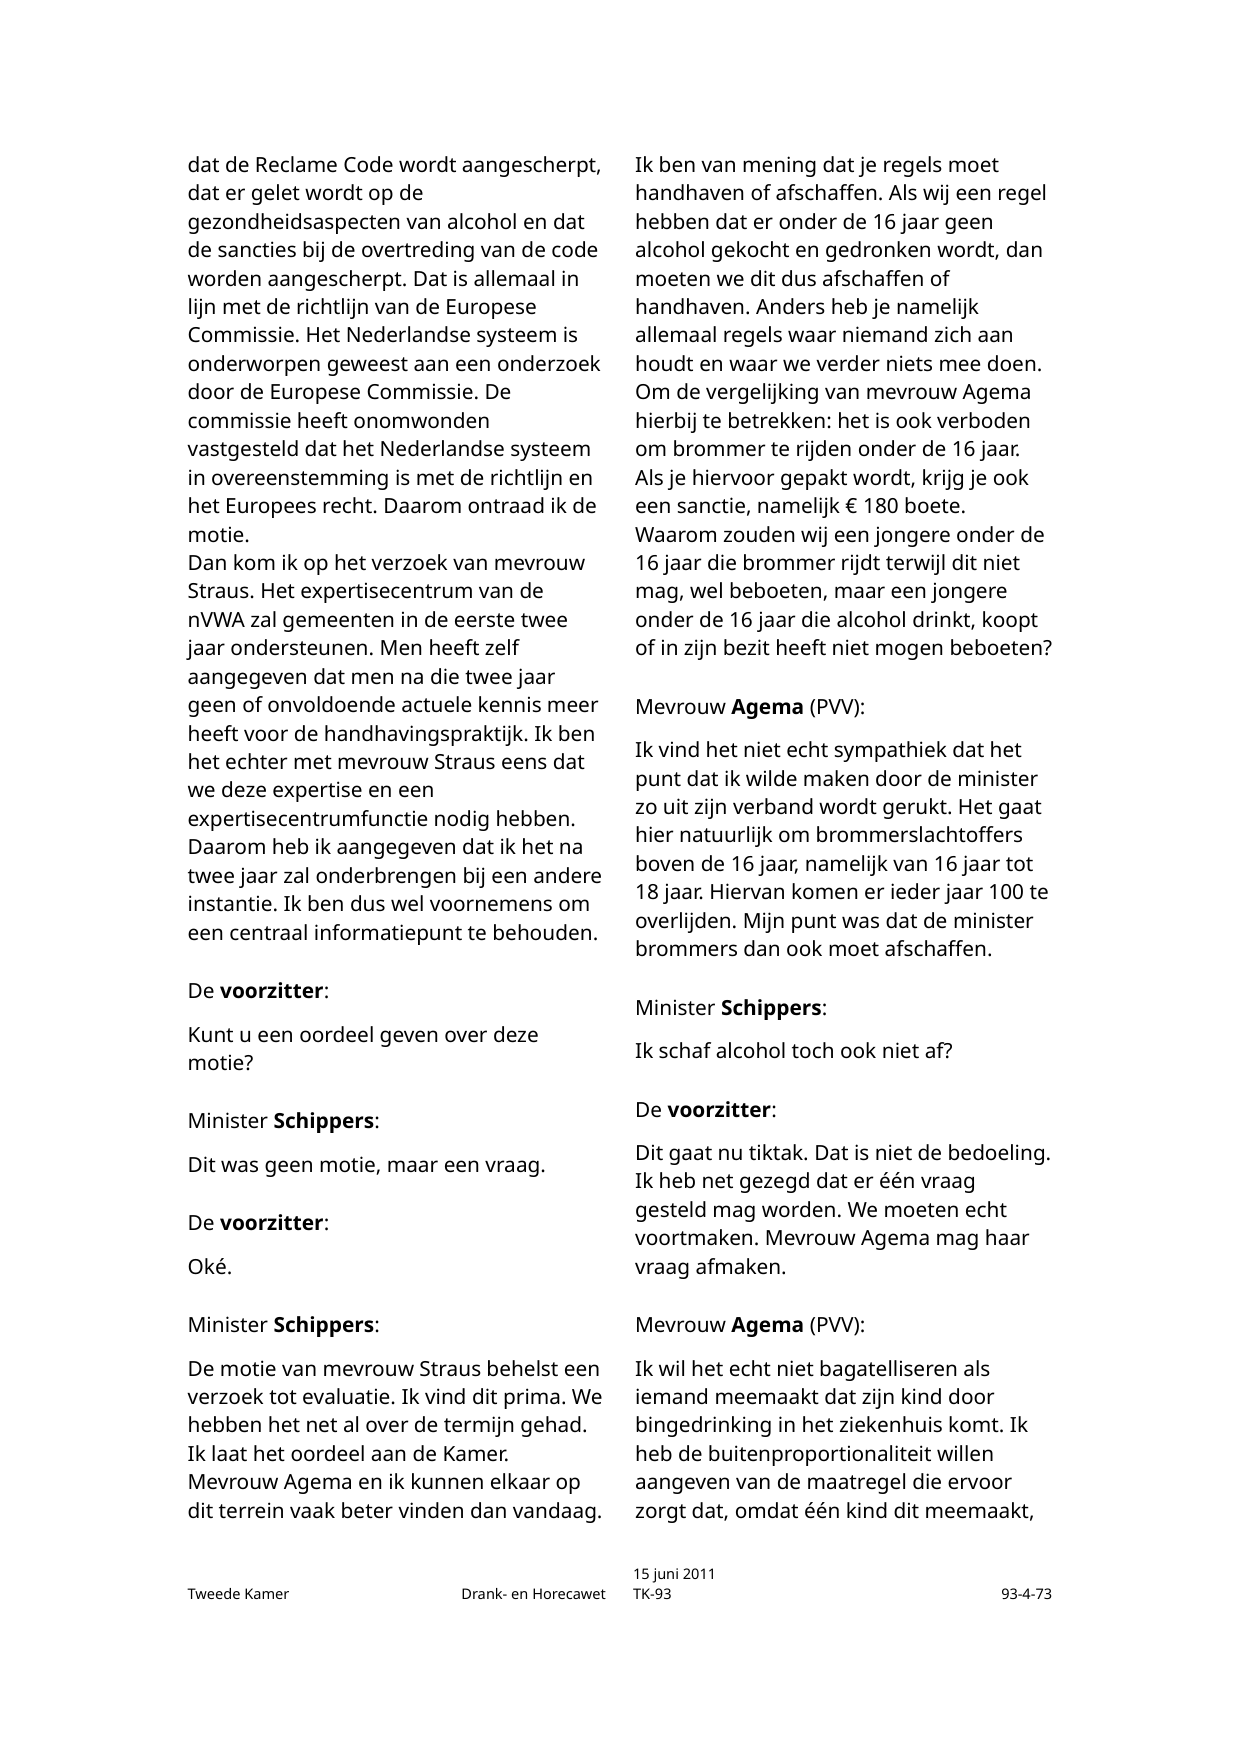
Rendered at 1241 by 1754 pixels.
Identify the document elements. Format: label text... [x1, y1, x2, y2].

text Ik schaf alcohol toch ook niet af? [635, 1036, 1053, 1065]
text Ik ben van mening dat je regels moet handhaven of afschaffen. Als wij een regel hebben dat er onder de 16 jaar geen alcohol gekocht en gedronken wordt, dan moeten we dit dus afschaffen of handhaven. Anders heb je namelijk allemaal regels waar niemand zich aan houdt en waar we verder niets mee doen. [635, 150, 1053, 377]
text Minister Schippers: [187, 1107, 605, 1135]
text Mevrouw Agema (PVV): [635, 692, 1053, 720]
text De voorzitter: [187, 976, 605, 1005]
text Ik wil het echt niet bagatelliseren als iemand meemaakt dat zijn kind door bingedrinking in het ziekenhuis komt. Ik heb de buitenproportionaliteit willen aangeven van de maatregel die ervoor zorgt dat, omdat één kind dit meemaakt, [635, 1354, 1053, 1524]
text Minister Schippers: [635, 993, 1053, 1021]
text Ik vind het niet echt sympathiek dat het punt dat ik wilde maken door de minister zo uit zijn verband wordt gerukt. Het gaat hier natuurlijk om brommerslachtoffers boven de 16 jaar, namelijk van 16 jaar tot 18 jaar. Hiervan komen er ieder jaar 100 te overlijden. Mijn punt was dat de minister brommers dan ook moet afschaffen. [635, 735, 1053, 963]
text Kunt u een oordeel geven over deze motie? [187, 1020, 605, 1077]
text Mevrouw Agema en ik kunnen elkaar op dit terrein vaak beter vinden dan vandaag. [187, 1467, 605, 1524]
text Om de vergelijking van mevrouw Agema hierbij te betrekken: het is ook verboden om brommer te rijden onder de 16 jaar. Als je hiervoor gepakt wordt, krijg je ook een sanctie, namelijk € 180 boete. Waarom zouden wij een jongere onder de 16 jaar die brommer rijdt terwijl dit niet mag, wel beboeten, maar een jongere onder de 16 jaar die alcohol drinkt, koopt of in zijn bezit heeft niet mogen beboeten? [635, 377, 1053, 662]
text Oké. [187, 1252, 605, 1280]
text Mevrouw Agema (PVV): [635, 1310, 1053, 1339]
text Dit was geen motie, maar een vraag. [187, 1150, 605, 1178]
text De motie van mevrouw Straus behelst een verzoek tot evaluatie. Ik vind dit prima. We hebben het net al over de termijn gehad. Ik laat het oordeel aan de Kamer. [187, 1354, 605, 1467]
text dat de Reclame Code wordt aangescherpt, dat er gelet wordt op de gezondheidsaspecten van alcohol en dat de sancties bij de overtreding van de code worden aangescherpt. Dat is allemaal in lijn met de richtlijn van de Europese Commissie. Het Nederlandse systeem is onderworpen geweest aan een onderzoek door de Europese Commissie. De commissie heeft onomwonden vastgesteld dat het Nederlandse systeem in overeenstemming is met de richtlijn en het Europees recht. Daarom ontraad ik de motie. [187, 150, 605, 548]
text Dit gaat nu tiktak. Dat is niet de bedoeling. Ik heb net gezegd dat er één vraag gesteld mag worden. We moeten echt voortmaken. Mevrouw Agema mag haar vraag afmaken. [635, 1138, 1053, 1280]
text Dan kom ik op het verzoek van mevrouw Straus. Het expertisecentrum van de nVWA zal gemeenten in de eerste twee jaar ondersteunen. Men heeft zelf aangegeven dat men na die twee jaar geen of onvoldoende actuele kennis meer heeft voor de handhavingspraktijk. Ik ben het echter met mevrouw Straus eens dat we deze expertise en een expertisecentrumfunctie nodig hebben. Daarom heb ik aangegeven dat ik het na twee jaar zal onderbrengen bij een andere instantie. Ik ben dus wel voornemens om een centraal informatiepunt te behouden. [187, 548, 605, 946]
text De voorzitter: [635, 1095, 1053, 1123]
text De voorzitter: [187, 1208, 605, 1237]
text Minister Schippers: [187, 1310, 605, 1339]
